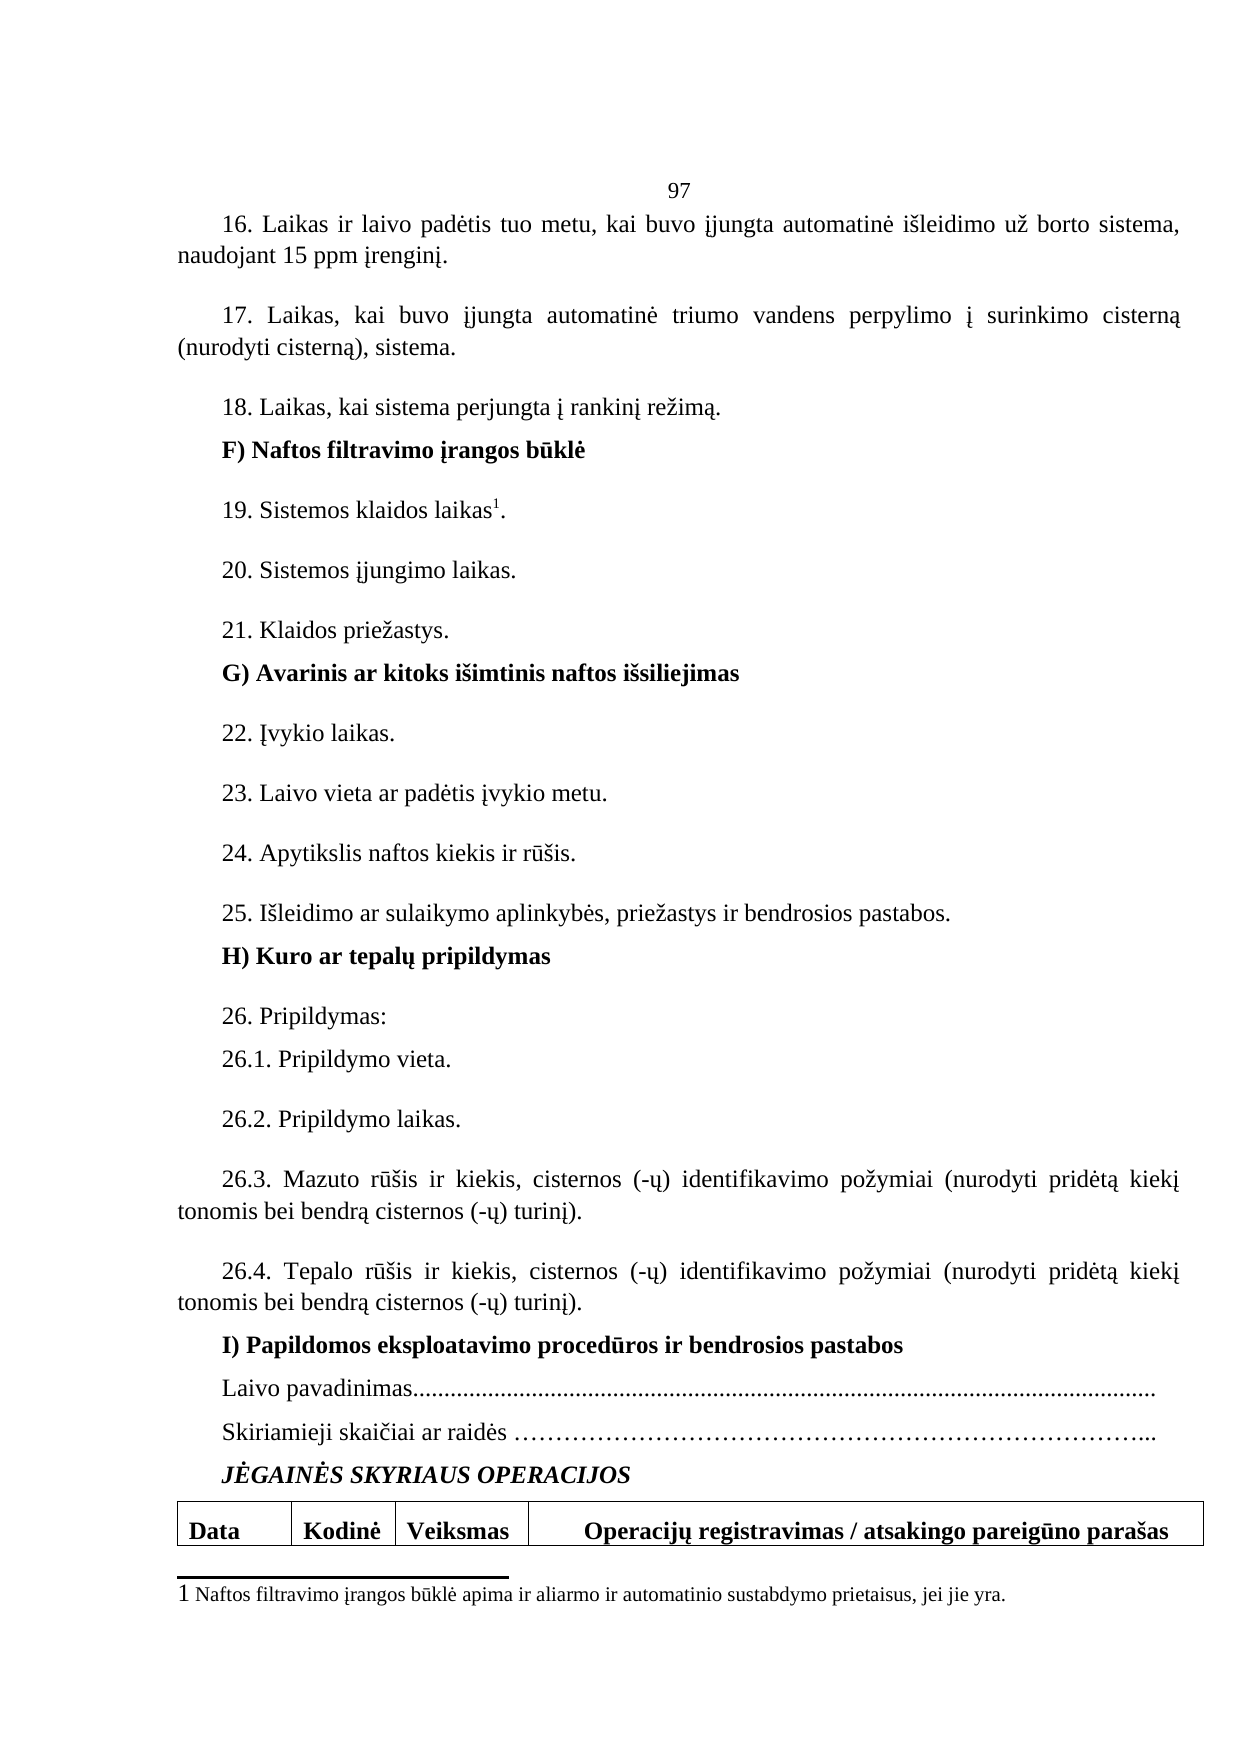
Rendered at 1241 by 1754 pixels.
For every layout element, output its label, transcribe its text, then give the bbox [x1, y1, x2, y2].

text 26.2. Pripildymo laikas. [177, 1102, 1181, 1133]
text F) Naftos filtravimo įrangos būklė [177, 432, 1181, 464]
text G) Avarinis ar kitoks išimtinis naftos išsiliejimas [177, 656, 1181, 687]
table_header Kodinė [292, 1502, 395, 1545]
text 17. Laikas, kai buvo įjungta automatinė triumo vandens perpylimo į surinkimo cisterną (nurodyti cisterną), sistema. [177, 298, 1181, 360]
text 26.1. Pripildymo vieta. [177, 1042, 1181, 1073]
text 22. Įvykio laikas. [177, 716, 1181, 747]
table_header Operacijų registravimas / atsakingo pareigūno parašas [529, 1502, 1203, 1545]
text 26.3. Mazuto rūšis ir kiekis, cisternos (-ų) identifikavimo požymiai (nurodyti pridėtą kiekį tonomis bei bendrą cisternos (-ų) turinį). [177, 1162, 1181, 1224]
text 16. Laikas ir laivo padėtis tuo metu, kai buvo įjungta automatinė išleidimo už borto sistema, naudojant 15 ppm įrenginį. [177, 207, 1181, 269]
text 20. Sistemos įjungimo laikas. [177, 552, 1181, 584]
text 24. Apytikslis naftos kiekis ir rūšis. [177, 836, 1181, 867]
text 26. Pripildymas: [177, 999, 1181, 1030]
text Laivo pavadinimas....................................................................................................................... [177, 1371, 1181, 1402]
text 26.4. Tepalo rūšis ir kiekis, cisternos (-ų) identifikavimo požymiai (nurodyti pridėtą kiekį tonomis bei bendrą cisternos (-ų) turinį). [177, 1253, 1181, 1316]
text 21. Klaidos priežastys. [177, 612, 1181, 644]
text JĖGAINĖS SKYRIAUS OPERACIJOS [177, 1457, 1181, 1489]
text 23. Laivo vieta ar padėtis įvykio metu. [177, 776, 1181, 807]
text Skiriamieji skaičiai ar raidės …………………………………………………………………... [177, 1414, 1181, 1446]
text 18. Laikas, kai sistema perjungta į rankinį režimą. [177, 389, 1181, 420]
text 19. Sistemos klaidos laikas. [177, 492, 1181, 524]
table_header Data [178, 1502, 291, 1545]
text H) Kuro ar tepalų pripildymas [177, 939, 1181, 970]
table_header Veiksmas [396, 1502, 528, 1545]
text 25. Išleidimo ar sulaikymo aplinkybės, priežastys ir bendrosios pastabos. [177, 896, 1181, 927]
text Naftos filtravimo įrangos būklė apima ir aliarmo ir automatinio sustabdymo prietaisus, jei jie yra. [177, 1578, 1181, 1606]
text I) Papildomos eksploatavimo procedūros ir bendrosios pastabos [177, 1328, 1181, 1359]
